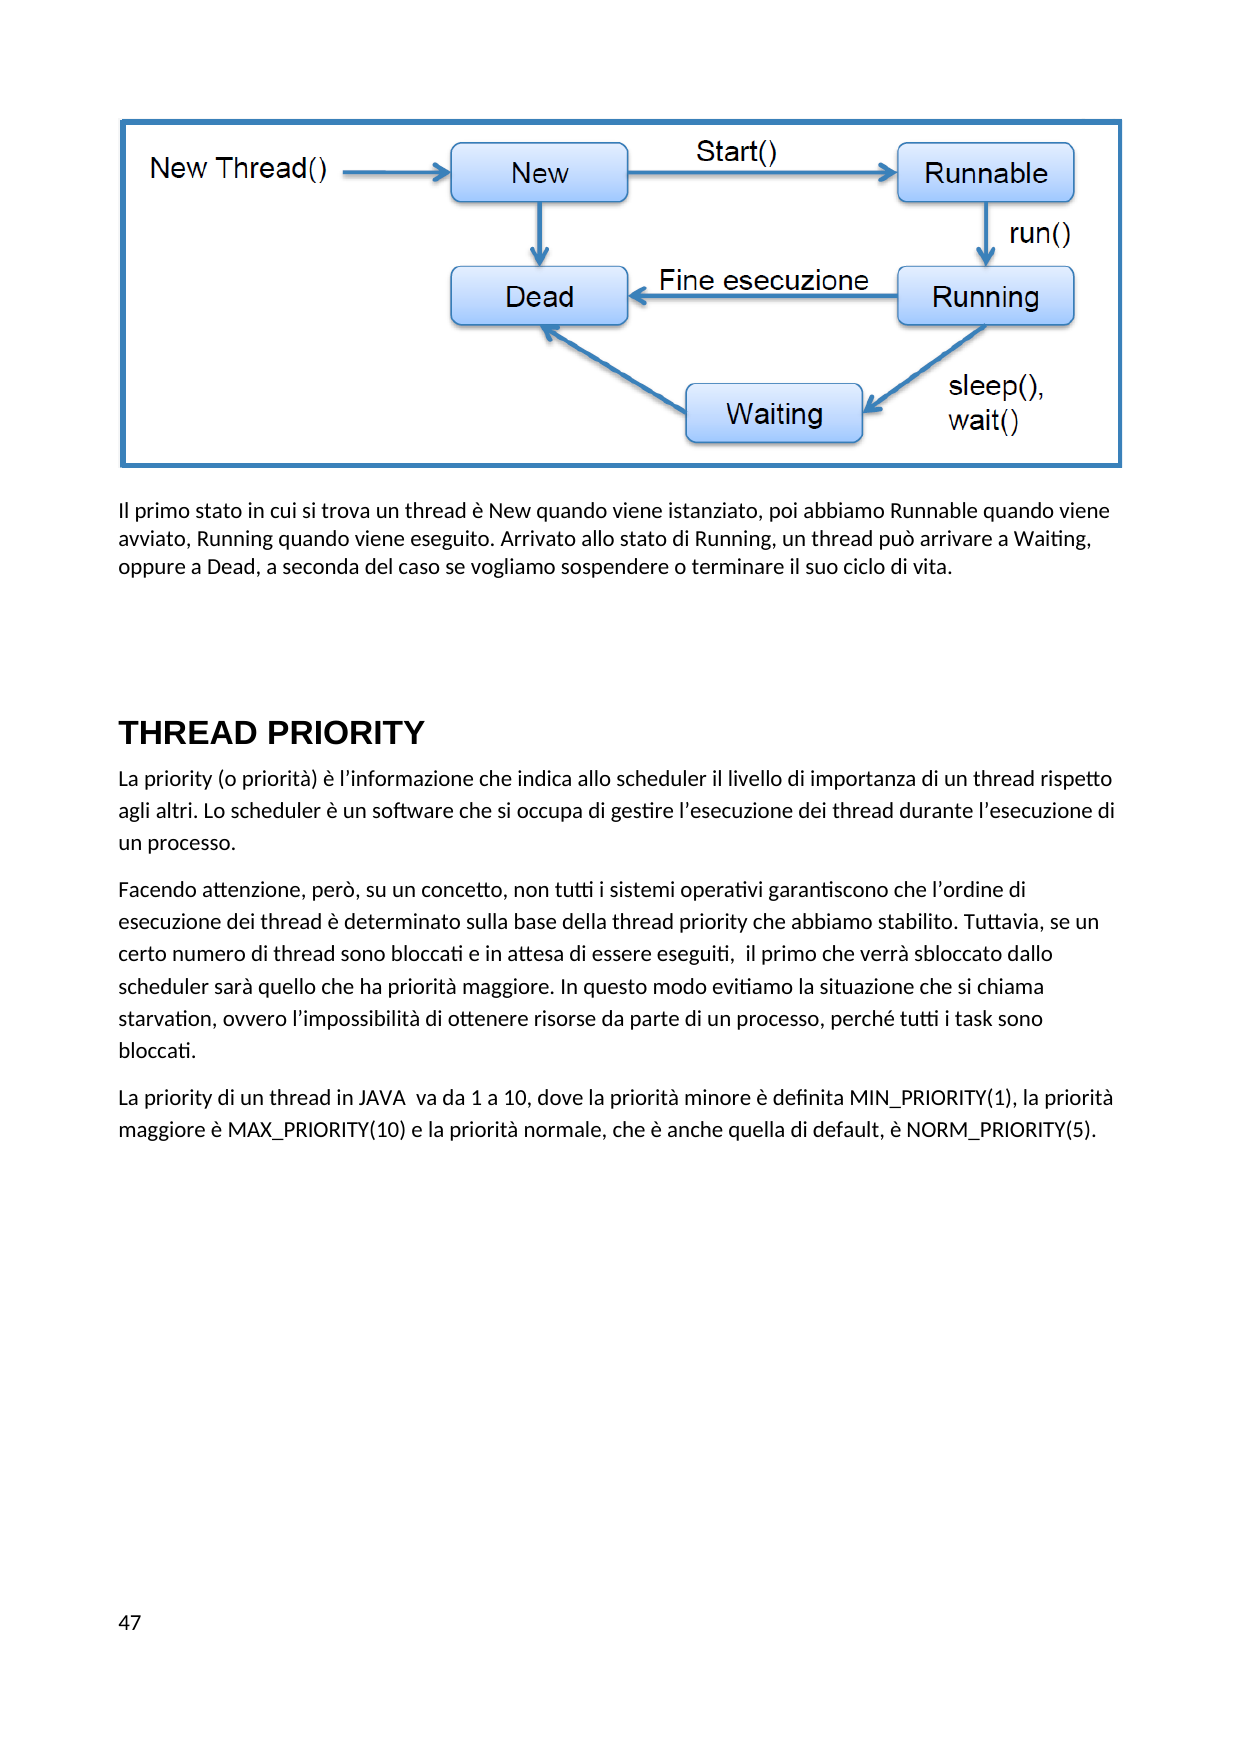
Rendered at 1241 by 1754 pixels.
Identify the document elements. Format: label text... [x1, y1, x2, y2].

text La priority (o priorità) è l’informazione che indica allo scheduler il livello di importanza di un thread rispetto agli altri. Lo scheduler è un software che si occupa di gestire l’esecuzione dei thread durante l’esecuzione di un processo. [118, 764, 1122, 856]
picture [118, 118, 1123, 468]
text La priority di un thread in JAVA va da 1 a 10, dove la priorità minore è definita MIN_PRIORITY(1), la priorità maggiore è MAX_PRIORITY(10) e la priorità normale, che è anche quella di default, è NORM_PRIORITY(5). [118, 1083, 1122, 1143]
text Facendo attenzione, però, su un concetto, non tutti i sistemi operativi garantiscono che l’ordine di esecuzione dei thread è determinato sulla base della thread priority che abbiamo stabilito. Tuttavia, se un certo numero di thread sono bloccati e in attesa di essere eseguiti, il primo che verrà sbloccato dallo scheduler sarà quello che ha priorità maggiore. In questo modo evitiamo la situazione che si chiama starvation, ovvero l’impossibilità di ottenere risorse da parte di un processo, perché tutti i task sono bloccati. [118, 875, 1122, 1064]
subtitle THREAD PRIORITY [118, 713, 1122, 752]
text Il primo stato in cui si trova un thread è New quando viene istanziato, poi abbiamo Runnable quando viene avviato, Running quando viene eseguito. Arrivato allo stato di Running, un thread può arrivare a Waiting, oppure a Dead, a seconda del caso se vogliamo sospendere o terminare il suo ciclo di vita. [118, 496, 1122, 580]
